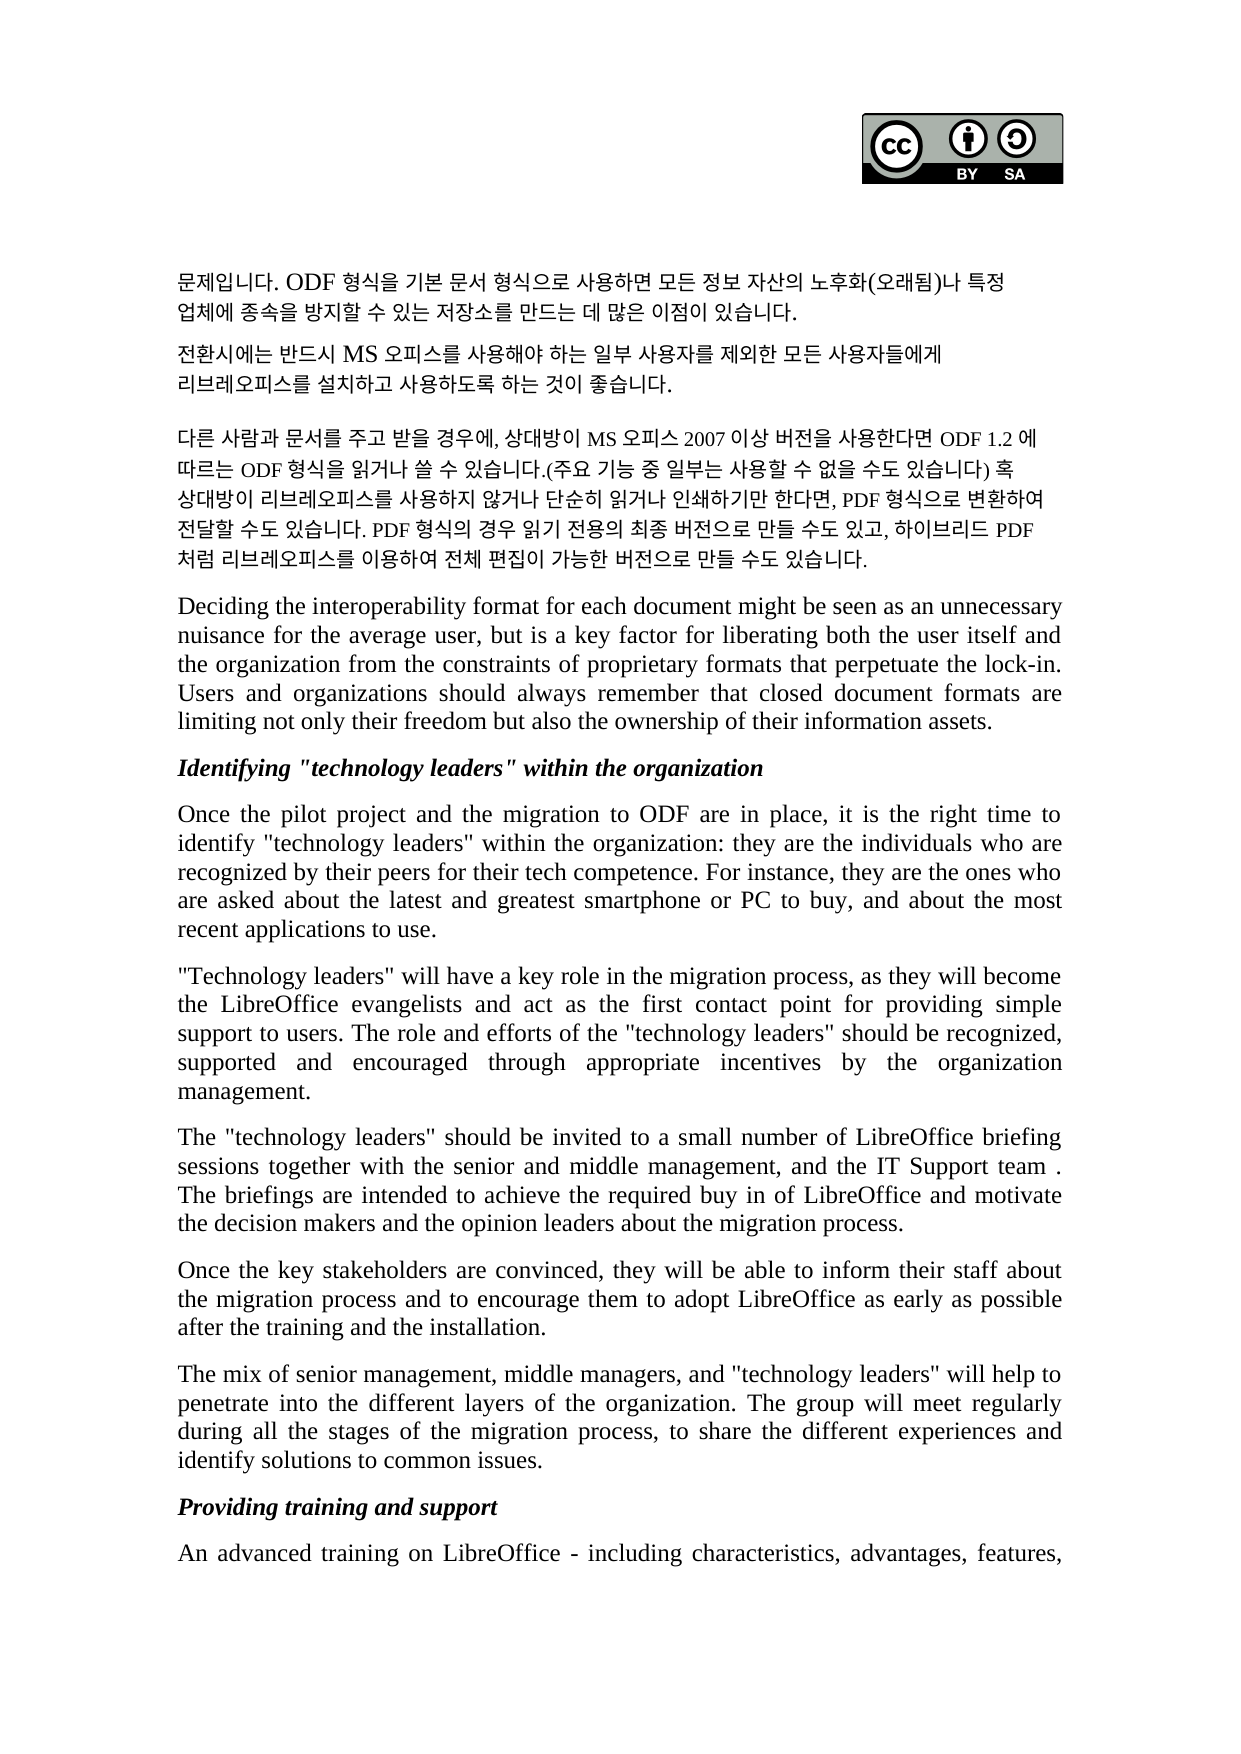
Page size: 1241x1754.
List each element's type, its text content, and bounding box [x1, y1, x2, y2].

text Once the pilot project and the migration to ODF are in place, it is the right time to identify "technology leaders" within the organization: they are the individuals who are recognized by their peers for their tech competence. For instance, they are the ones who are asked about the latest and greatest smartphone or PC to buy, and about the most recent applications to use. [177, 799, 1063, 943]
text The "technology leaders" should be invited to a small number of LibreOffice briefing sessions together with the senior and middle management, and the IT Support team . The briefings are intended to achieve the required buy in of LibreOffice and motivate the decision makers and the opinion leaders about the migration process. [177, 1122, 1063, 1237]
text Providing training and support [177, 1492, 1063, 1520]
text Once the key stakeholders are convinced, they will be able to inform their staff about the migration process and to encourage them to adopt LibreOffice as early as possible after the training and the installation. [177, 1255, 1063, 1341]
text 전환시에는 반드시 MS 오피스를 사용해야 하는 일부 사용자를 제외한 모든 사용자들에게 리브레오피스를 설치하고 사용하도록 하는 것이 좋습니다. [177, 338, 1063, 399]
text Identifying "technology leaders" within the organization [177, 753, 1063, 782]
picture [862, 113, 1064, 184]
text Deciding the interoperability format for each document might be seen as an unnecessary nuisance for the average user, but is a key factor for liberating both the user itself and the organization from the constraints of proprietary formats that perpetuate the lock-in. Users and organizations should always remember that closed document formats are limiting not only their freedom but also the ownership of their information assets. [177, 591, 1063, 735]
text 문제입니다. ODF 형식을 기본 문서 형식으로 사용하면 모든 정보 자산의 노후화(오래됨)나 특정 업체에 종속을 방지할 수 있는 저장소를 만드는 데 많은 이점이 있습니다. [177, 266, 1063, 326]
text "Technology leaders" will have a key role in the migration process, as they will become the LibreOffice evangelists and act as the first contact point for providing simple support to users. The role and efforts of the "technology leaders" should be recognized, supported and encouraged through appropriate incentives by the organization management. [177, 961, 1063, 1104]
text An advanced training on LibreOffice - including characteristics, advantages, features, [177, 1538, 1063, 1567]
text The mix of senior management, middle managers, and "technology leaders" will help to penetrate into the different layers of the organization. The group will meet regularly during all the stages of the migration process, to share the different experiences and identify solutions to common issues. [177, 1359, 1063, 1474]
